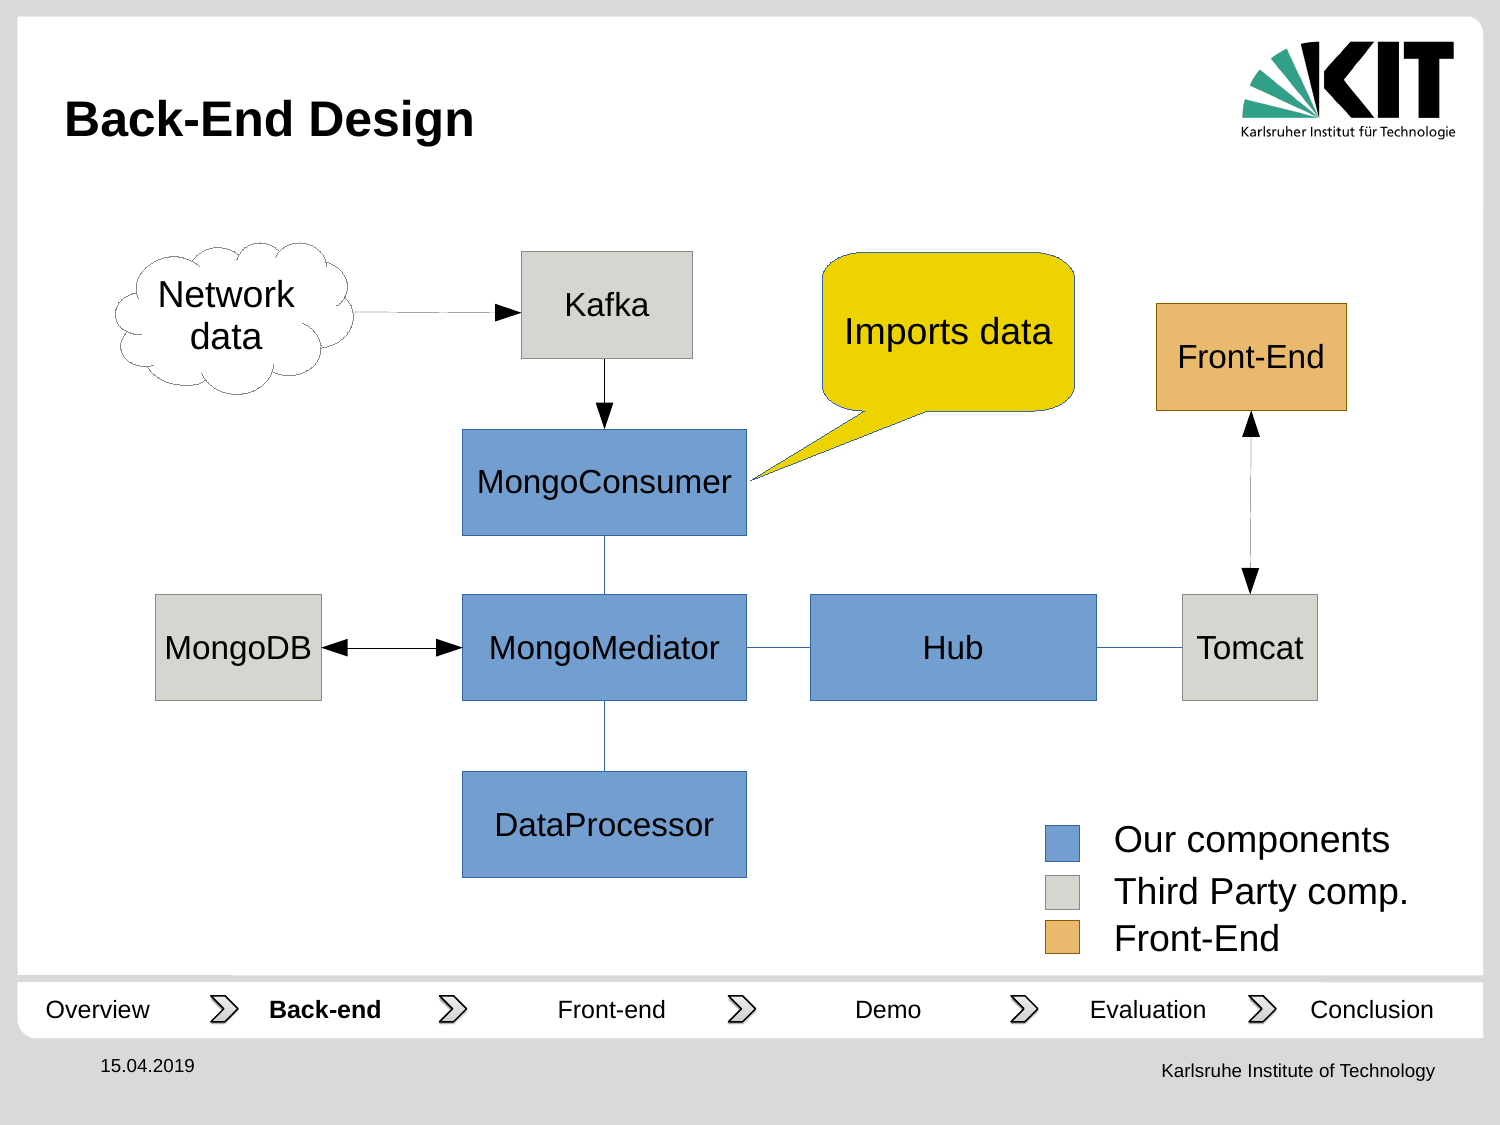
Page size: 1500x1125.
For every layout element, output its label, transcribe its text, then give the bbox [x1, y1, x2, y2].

text_box [1248, 995, 1277, 1022]
text_box MongoConsumer [462, 429, 747, 536]
text_box Front-end [542, 986, 682, 1031]
text_box MongoMediator [462, 594, 747, 701]
text_box Our components [1099, 810, 1406, 863]
text_box Conclusion [1295, 986, 1500, 1031]
title Back-End Design [64, 54, 1198, 147]
text_box [210, 995, 238, 1022]
text_box Hub [810, 594, 1097, 701]
text_box MongoDB [155, 594, 322, 701]
text_box Evaluation [1075, 986, 1222, 1031]
text_box Overview [30, 986, 194, 1031]
text_box Front-End [1156, 303, 1347, 411]
text_box Tomcat [1182, 594, 1318, 701]
text_box Front-End [1099, 910, 1296, 967]
text_box 15.04.2019 [100, 1053, 272, 1113]
text_box Imports data [750, 252, 1075, 481]
text_box [1045, 875, 1080, 910]
picture [0, 0, 1500, 1125]
text_box Kafka [521, 251, 693, 359]
text_box Demo [840, 986, 937, 1031]
text_box [1045, 825, 1080, 862]
text_box [1045, 920, 1080, 954]
text_box [439, 995, 467, 1022]
text_box Third Party comp. [1099, 863, 1425, 920]
text_box [728, 995, 756, 1022]
text_box [1010, 995, 1038, 1022]
text_box Back-end [254, 986, 418, 1031]
text_box Network data [115, 242, 354, 395]
text_box DataProcessor [462, 771, 747, 878]
